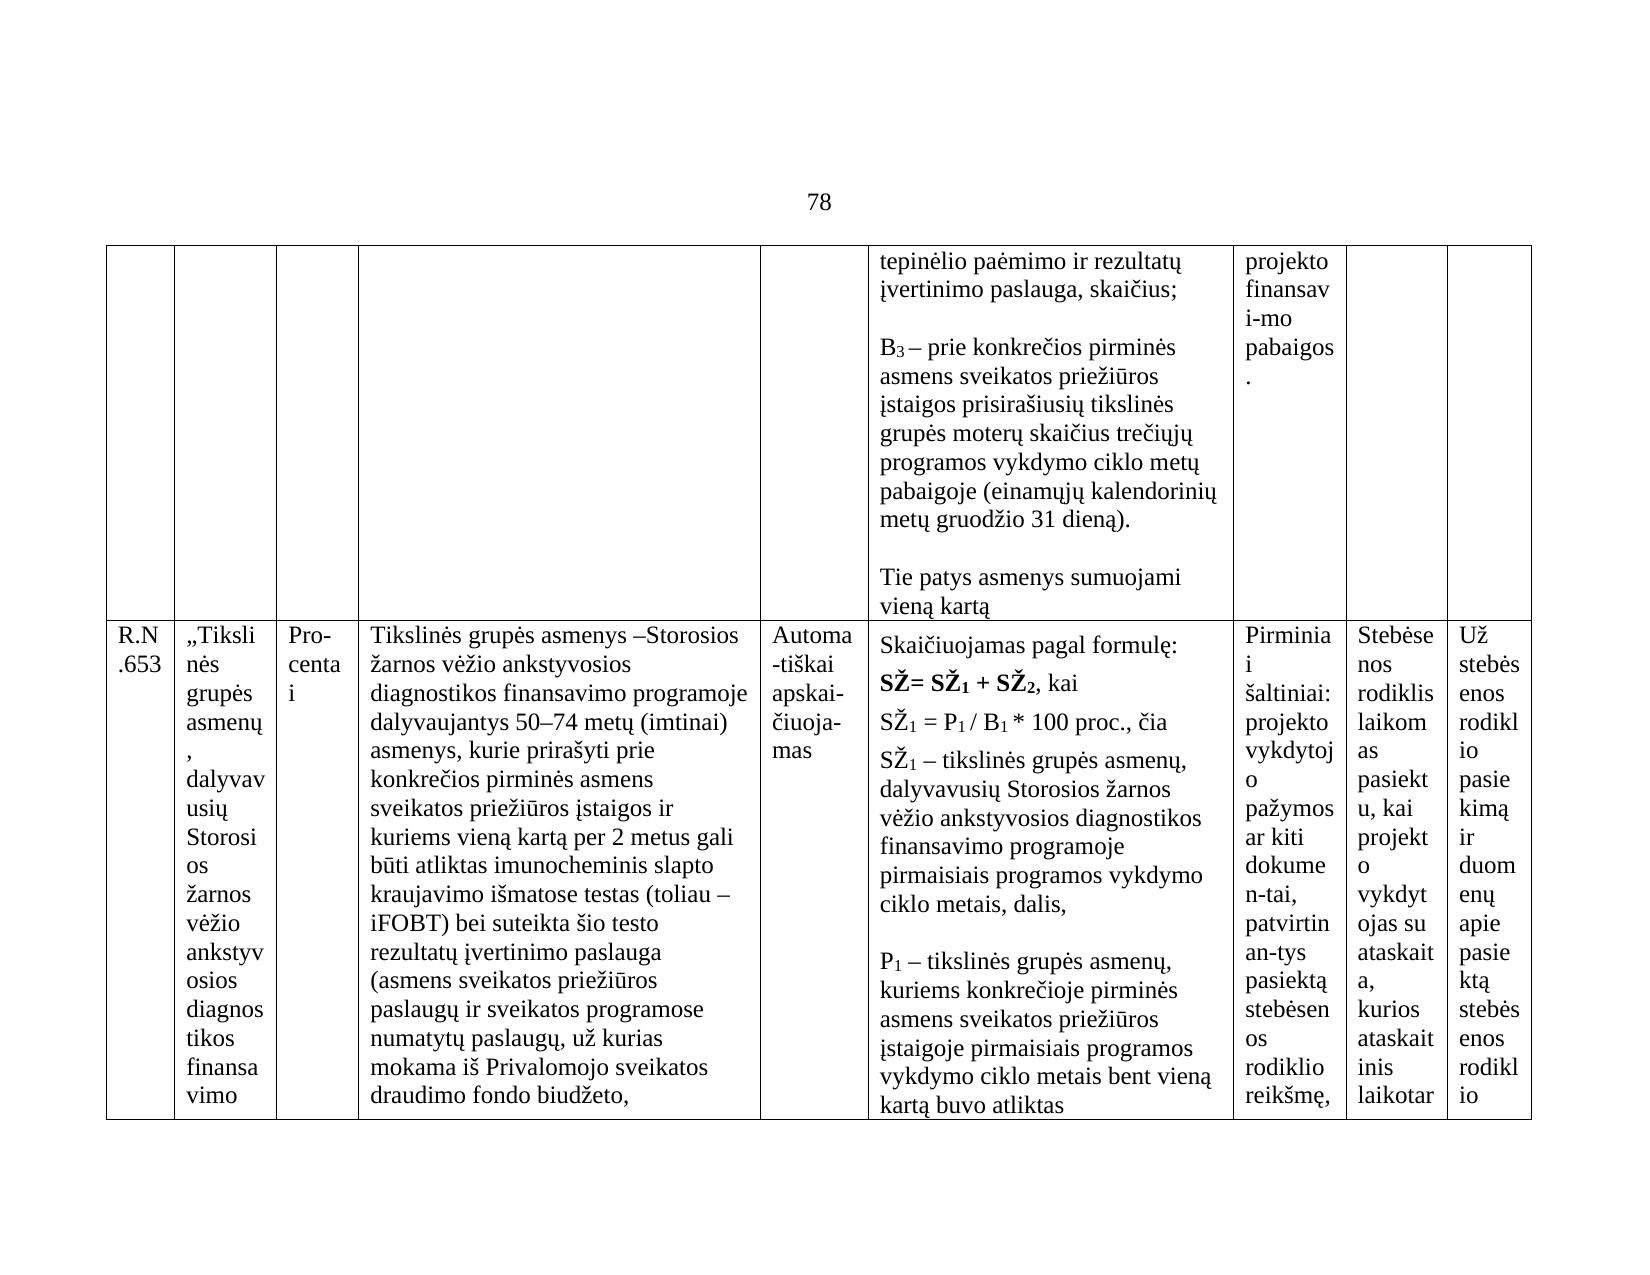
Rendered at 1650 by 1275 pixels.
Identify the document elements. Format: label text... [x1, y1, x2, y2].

table_cell [1347, 246, 1447, 619]
table_cell [359, 246, 760, 619]
table_cell Pro-centai [277, 621, 358, 1119]
table_cell Tikslinės grupės asmenys –Storosios žarnos vėžio ankstyvosios diagnostikos finansavimo programoje dalyvaujantys 50–74 metų (imtinai) asmenys, kurie prirašyti prie konkrečios pirminės asmens sveikatos priežiūros įstaigos ir kuriems vieną kartą per 2 metus gali būti atliktas imunocheminis slapto kraujavimo išmatose testas (toliau – iFOBT) bei suteikta šio testo rezultatų įvertinimo paslauga (asmens sveikatos priežiūros paslaugų ir sveikatos programose numatytų paslaugų, už kurias mokama iš Privalomojo sveikatos draudimo fondo biudžeto, [359, 621, 760, 1119]
table_cell [761, 246, 868, 619]
table_cell Už stebėsenos rodiklio pasiekimą ir duomenų apie pasiektą stebėsenos rodiklio [1448, 621, 1531, 1119]
table_cell tepinėlio paėmimo ir rezultatų įvertinimo paslauga, skaičius; B3 – prie konkrečios pirminės asmens sveikatos priežiūros įstaigos prisirašiusių tikslinės grupės moterų skaičius trečiųjų programos vykdymo ciklo metų pabaigoje (einamųjų kalendorinių metų gruodžio 31 dieną). Tie patys asmenys sumuojami vieną kartą [869, 246, 1233, 619]
table_cell Automa-tiškai apskai-čiuoja-mas [761, 621, 868, 1119]
table_cell Stebėsenos rodiklis laikomas pasiektu, kai projekto vykdytojas su ataskaita, kurios ataskaitinis laikotar [1347, 621, 1447, 1119]
table_cell R.N.653 [107, 621, 174, 1119]
table_cell [277, 246, 358, 619]
table_cell Pirminiai šaltiniai: projekto vykdytojo pažymos ar kiti dokumen-tai, patvirtinan-tys pasiektą stebėsenos rodiklio reikšmę, [1234, 621, 1346, 1119]
table_cell [107, 246, 174, 619]
table_cell „Tikslinės grupės asmenų, dalyvavusių Storosios žarnos vėžio ankstyvosios diagnostikos finansavimo [175, 621, 276, 1119]
table_cell [175, 246, 276, 619]
table_cell projekto finansavi-mo pabaigos. [1234, 246, 1346, 619]
table_cell Skaičiuojamas pagal formulę: SŽ= SŽ1 + SŽ2, kai SŽ1 = P1 / B1 * 100 proc., čia SŽ1 – tikslinės grupės asmenų, dalyvavusių Storosios žarnos vėžio ankstyvosios diagnostikos finansavimo programoje pirmaisiais programos vykdymo ciklo metais, dalis, P1 – tikslinės grupės asmenų, kuriems konkrečioje pirminės asmens sveikatos priežiūros įstaigoje pirmaisiais programos vykdymo ciklo metais bent vieną kartą buvo atliktas [869, 621, 1233, 1119]
table_cell [1448, 246, 1531, 619]
